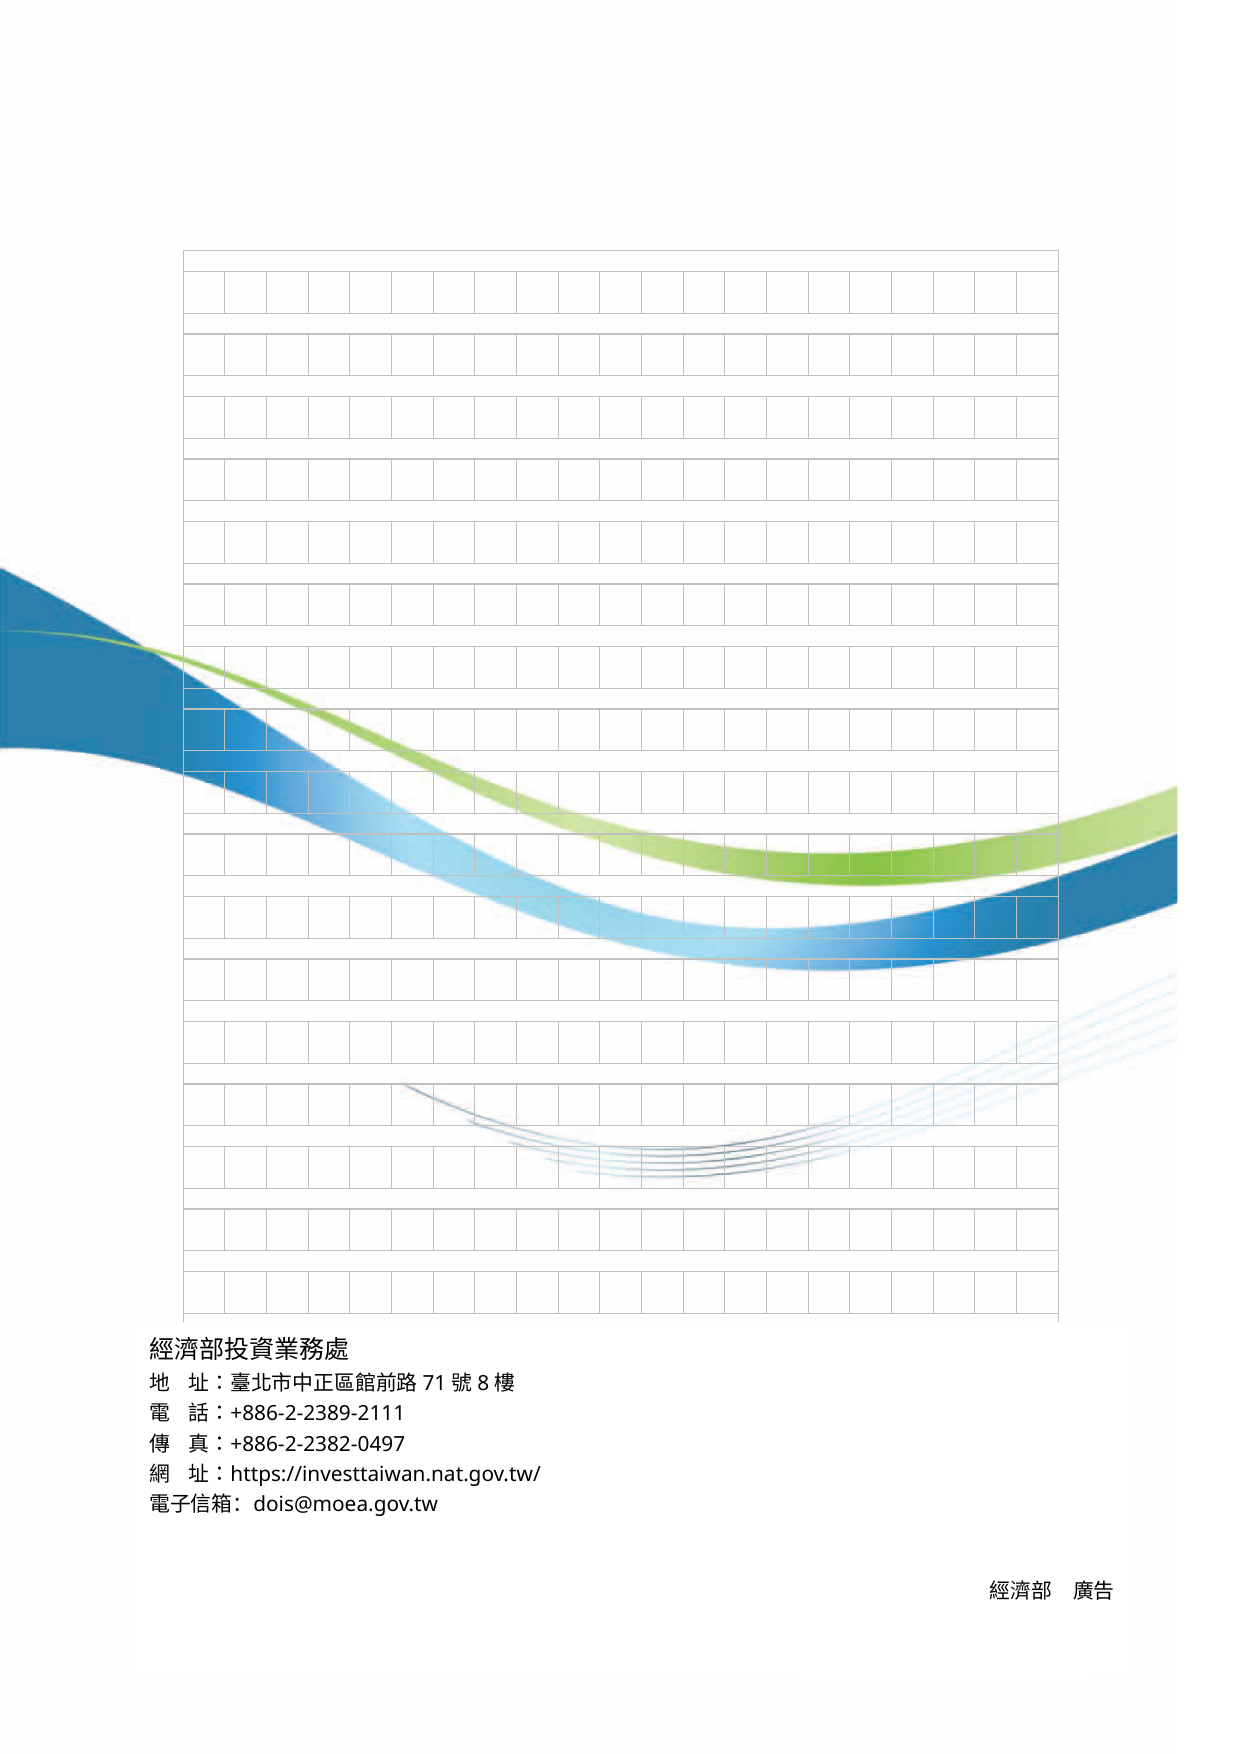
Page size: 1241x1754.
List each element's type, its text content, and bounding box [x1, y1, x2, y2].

text 電子信箱：dois@moea.gov.tw [149, 1487, 1114, 1518]
text 網 址：https://investtaiwan.nat.gov.tw/ [149, 1457, 1114, 1487]
picture [0, 0, 1178, 1754]
text 地 址：臺北市中正區館前路 71 號 8 樓 [149, 1366, 1114, 1396]
text 經濟部投資業務處 [149, 1330, 1114, 1366]
text 傳 真：+886-2-2382-0497 [149, 1427, 1114, 1457]
text 電 話：+886-2-2389-2111 [149, 1396, 1114, 1427]
text 經濟部 廣告 [149, 1574, 1114, 1605]
